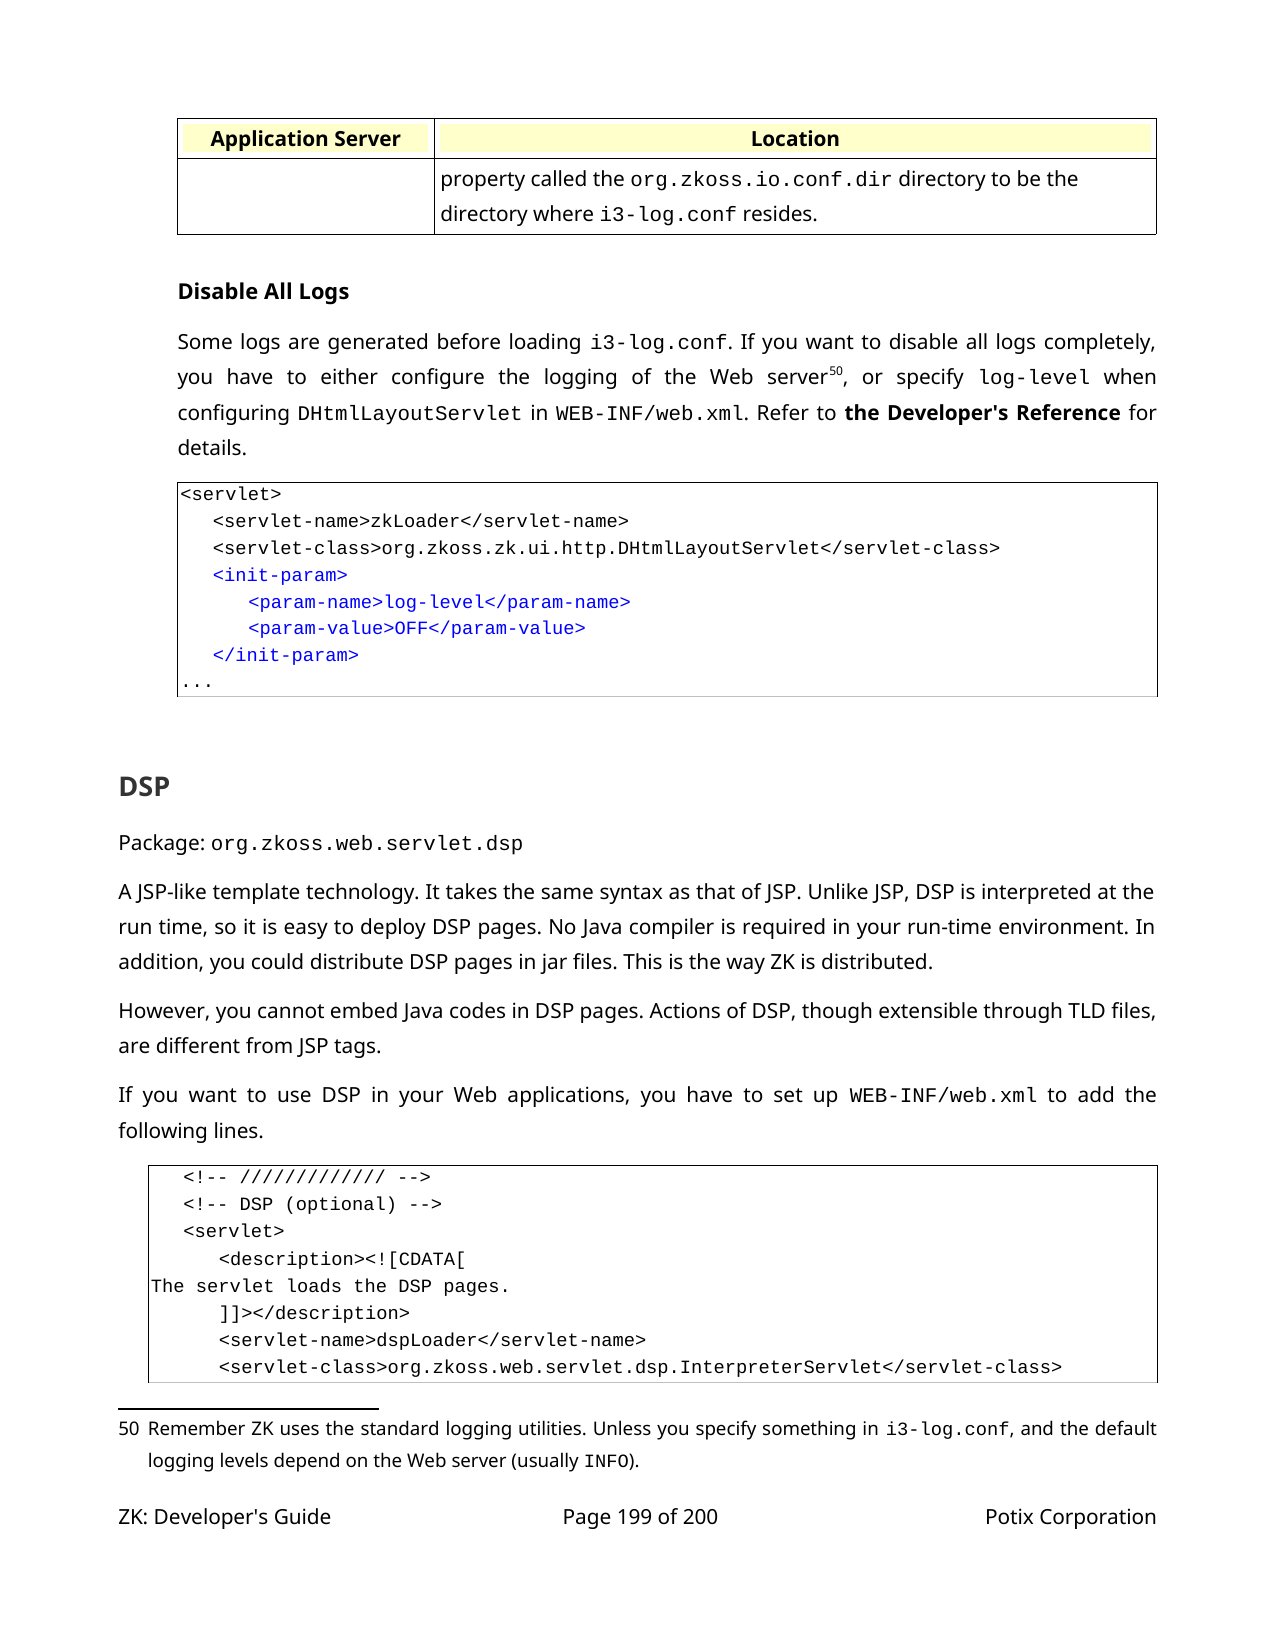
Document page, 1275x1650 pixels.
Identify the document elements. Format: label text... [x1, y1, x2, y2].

text Package: org.zkoss.web.servlet.dsp [118, 828, 1157, 856]
text However, you cannot embed Java codes in DSP pages. Actions of DSP, though extensible through TLD files, are different from JSP tags. [118, 996, 1157, 1060]
text A JSP-like template technology. It takes the same syntax as that of JSP. Unlike JSP, DSP is interpreted at the run time, so it is easy to deploy DSP pages. No Java compiler is required in your run-time environment. In addition, you could distribute DSP pages in jar files. This is the way ZK is distributed. [118, 877, 1157, 976]
text <servlet> [178, 483, 1157, 506]
table_cell property called the org.zkoss.io.conf.dir directory to be the directory where i3-log.conf resides. [435, 159, 1156, 234]
text <servlet-class>org.zkoss.web.servlet.dsp.InterpreterServlet</servlet-class> [149, 1355, 1157, 1382]
subtitle DSP [118, 767, 1157, 804]
text <description><![CDATA[ [149, 1246, 1157, 1271]
text ]]></description> [149, 1301, 1157, 1325]
text Remember ZK uses the standard logging utilities. Unless you specify something in i3-log.conf, and the default logging levels depend on the Web server (usually INFO). [118, 1415, 1157, 1473]
text If you want to use DSP in your Web applications, you have to set up WEB-INF/web.xml to add the following lines. [118, 1080, 1157, 1144]
text <init-param> <param-name>log-level</param-name> <param-value>OFF</param-value> </init-param> ... [178, 563, 1157, 696]
text <servlet-name>zkLoader</servlet-name> <servlet-class>org.zkoss.zk.ui.http.DHtmlLayoutServlet</servlet-class> [178, 509, 1157, 560]
text <!-- ///////////// --> [149, 1166, 1157, 1189]
table_header Application Server [178, 119, 434, 158]
text <servlet> [149, 1219, 1157, 1243]
text Some logs are generated before loading i3-log.conf. If you want to disable all logs completely, you have to either configure the logging of the Web server, or specify log-level when configuring DHtmlLayoutServlet in WEB-INF/web.xml. Refer to the Developer's Reference for details. [177, 327, 1157, 462]
table_header Location [435, 119, 1156, 158]
table_cell [178, 159, 434, 234]
text <servlet-name>dspLoader</servlet-name> [149, 1328, 1157, 1352]
text The servlet loads the DSP pages. [149, 1273, 1157, 1298]
text <!-- DSP (optional) --> [149, 1192, 1157, 1216]
subtitle Disable All Logs [177, 276, 1157, 306]
